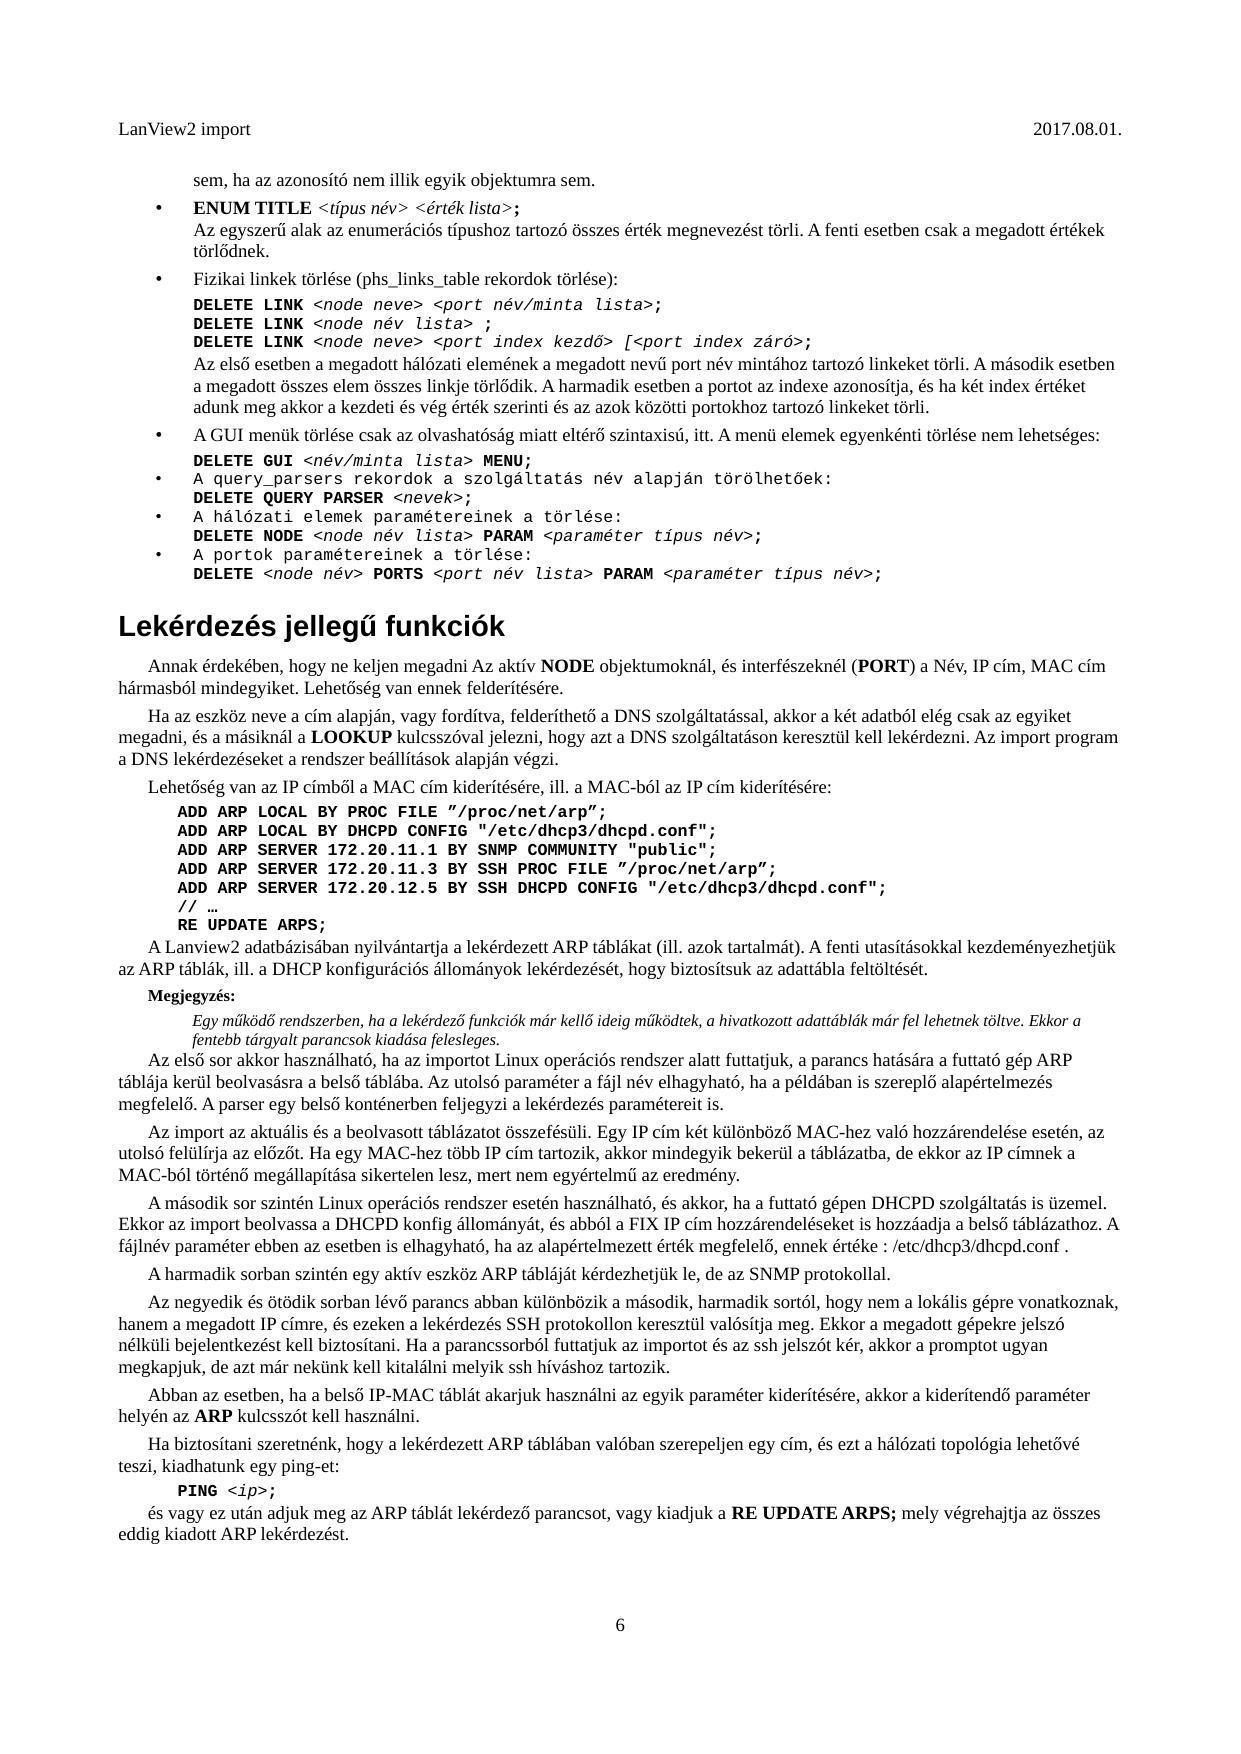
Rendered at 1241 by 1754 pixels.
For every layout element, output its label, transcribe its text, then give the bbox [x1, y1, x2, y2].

text A harmadik sorban szintén egy aktív eszköz ARP tábláját kérdezhetjük le, de az SNMP protokollal. [118, 1263, 1122, 1284]
text és vagy ez után adjuk meg az ARP táblát lekérdező parancsot, vagy kiadjuk a RE UPDATE ARPS; mely végrehajtja az összes eddig kiadott ARP lekérdezést. [118, 1502, 1122, 1545]
text Az negyedik és ötödik sorban lévő parancs abban különbözik a második, harmadik sortól, hogy nem a lokális gépre vonatkoznak, hanem a megadott IP címre, és ezeken a lekérdezés SSH protokollon keresztül valósítja meg. Ekkor a megadott gépekre jelszó nélküli bejelentkezést kell biztosítani. Ha a parancssorból futtatjuk az importot és az ssh jelszót kér, akkor a promptot ugyan megkapjuk, de azt már nekünk kell kitalálni melyik ssh híváshoz tartozik. [118, 1291, 1122, 1377]
text ADD ARP SERVER 172.20.11.3 BY SSH PROC FILE ”/proc/net/arp”; [177, 860, 1122, 879]
text Az első sor akkor használható, ha az importot Linux operációs rendszer alatt futtatjuk, a parancs hatására a futtató gép ARP táblája kerül beolvasásra a belső táblába. Az utolsó paraméter a fájl név elhagyható, ha a példában is szereplő alapértelmezés megfelelő. A parser egy belső konténerben feljegyzi a lekérdezés paramétereit is. [118, 1049, 1122, 1114]
text Egy működő rendszerben, ha a lekérdező funkciók már kellő ideig működtek, a hivatkozott adattáblák már fel lehetnek töltve. Ekkor a fentebb tárgyalt parancsok kiadása felesleges. [192, 1011, 1122, 1049]
text ADD ARP SERVER 172.20.12.5 BY SSH DHCPD CONFIG "/etc/dhcp3/dhcpd.conf"; [177, 879, 1122, 898]
list sem, ha az azonosító nem illik egyik objektumra sem. [156, 169, 1122, 191]
list Az első esetben a megadott hálózati elemének a megadott nevű port név mintához tartozó linkeket törli. A második esetben a megadott összes elem összes linkje törlődik. A harmadik esetben a portot az indexe azonosítja, és ha két index értéket adunk meg akkor a kezdeti és vég érték szerinti és az azok közötti portokhoz tartozó linkeket törli. [156, 353, 1122, 418]
text Megjegyzés: [118, 985, 1122, 1004]
text RE UPDATE ARPS; [177, 917, 1122, 936]
list Fizikai linkek törlése (phs_links_table rekordok törlése): [156, 268, 1122, 290]
text Lehetőség van az IP címből a MAC cím kiderítésére, ill. a MAC-ból az IP cím kiderítésére: [118, 776, 1122, 797]
list DELETE GUI <név/minta lista> MENU; [156, 452, 1122, 471]
list DELETE LINK <node neve> <port index kezdő> [<port index záró>; [156, 334, 1122, 353]
list A hálózati elemek paramétereinek a törlése: DELETE NODE <node név lista> PARAM <paraméter típus név>; [156, 509, 1122, 546]
text PING <ip>; [177, 1483, 1122, 1502]
text A második sor szintén Linux operációs rendszer esetén használható, és akkor, ha a futtató gépen DHCPD szolgáltatás is üzemel. Ekkor az import beolvassa a DHCPD konfig állományát, és abból a FIX IP cím hozzárendeléseket is hozzáadja a belső táblázathoz. A fájlnév paraméter ebben az esetben is elhagyható, ha az alapértelmezett érték megfelelő, ennek értéke : /etc/dhcp3/dhcpd.conf . [118, 1192, 1122, 1256]
list A GUI menük törlése csak az olvashatóság miatt eltérő szintaxisú, itt. A menü elemek egyenkénti törlése nem lehetséges: [156, 424, 1122, 446]
text Annak érdekében, hogy ne keljen megadni Az aktív NODE objektumoknál, és interfészeknél (PORT) a Név, IP cím, MAC cím hármasból mindegyiket. Lehetőség van ennek felderítésére. [118, 655, 1122, 698]
text A Lanview2 adatbázisában nyilvántartja a lekérdezett ARP táblákat (ill. azok tartalmát). A fenti utasításokkal kezdeményezhetjük az ARP táblák, ill. a DHCP konfigurációs állományok lekérdezését, hogy biztosítsuk az adattábla feltöltését. [118, 936, 1122, 979]
text Az import az aktuális és a beolvasott táblázatot összefésüli. Egy IP cím két különböző MAC-hez való hozzárendelése esetén, az utolsó felülírja az előzőt. Ha egy MAC-hez több IP cím tartozik, akkor mindegyik bekerül a táblázatba, de ekkor az IP címnek a MAC-ból történő megállapítása sikertelen lesz, mert nem egyértelmű az eredmény. [118, 1121, 1122, 1185]
text Abban az esetben, ha a belső IP-MAC táblát akarjuk használni az egyik paraméter kiderítésére, akkor a kiderítendő paraméter helyén az ARP kulcsszót kell használni. [118, 1383, 1122, 1427]
list DELETE LINK <node név lista> ; [156, 315, 1122, 334]
text ADD ARP LOCAL BY PROC FILE ”/proc/net/arp”; [177, 804, 1122, 823]
text Ha az eszköz neve a cím alapján, vagy fordítva, felderíthető a DNS szolgáltatással, akkor a két adatból elég csak az egyiket megadni, és a másiknál a LOOKUP kulcsszóval jelezni, hogy azt a DNS szolgáltatáson keresztül kell lekérdezni. Az import program a DNS lekérdezéseket a rendszer beállítások alapján végzi. [118, 705, 1122, 769]
list DELETE LINK <node neve> <port név/minta lista>; [156, 296, 1122, 315]
list A portok paramétereinek a törlése: DELETE <node név> PORTS <port név lista> PARAM <paraméter típus név>; [156, 546, 1122, 584]
text ADD ARP LOCAL BY DHCPD CONFIG "/etc/dhcp3/dhcpd.conf"; [177, 823, 1122, 842]
text Ha biztosítani szeretnénk, hogy a lekérdezett ARP táblában valóban szerepeljen egy cím, és ezt a hálózati topológia lehetővé teszi, kiadhatunk egy ping-et: [118, 1433, 1122, 1476]
subtitle Lekérdezés jellegű funkciók [118, 609, 1122, 643]
list A query_parsers rekordok a szolgáltatás név alapján törölhetőek: DELETE QUERY PARSER <nevek>; [156, 471, 1122, 509]
text // … [177, 898, 1122, 917]
list ENUM TITLE <típus név> <érték lista>; Az egyszerű alak az enumerációs típushoz tartozó összes érték megnevezést törli. A fenti esetben csak a megadott értékek törlődnek. [156, 197, 1122, 262]
text ADD ARP SERVER 172.20.11.1 BY SNMP COMMUNITY "public"; [177, 842, 1122, 860]
